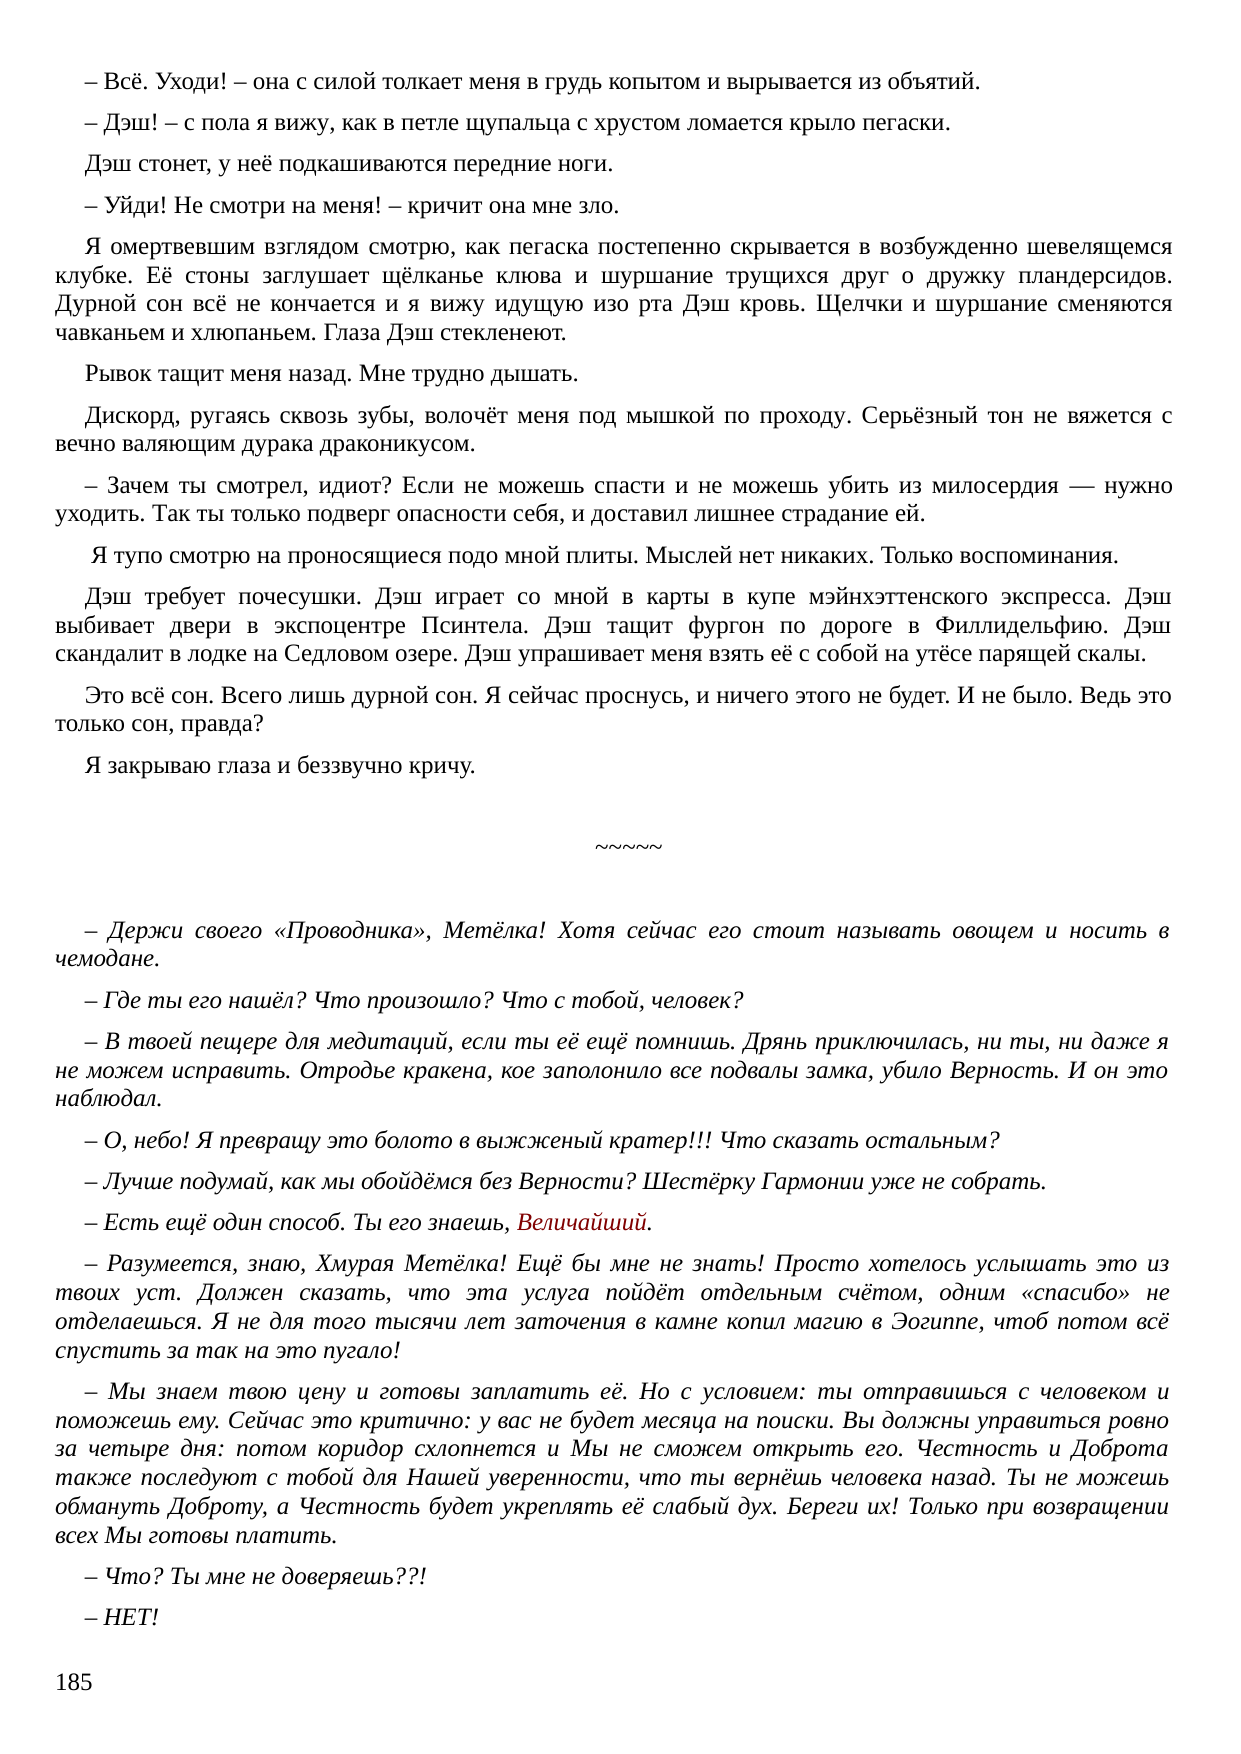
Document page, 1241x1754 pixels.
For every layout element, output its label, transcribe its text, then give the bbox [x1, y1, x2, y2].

text Я тупо смотрю на проносящиеся подо мной плиты. Мыслей нет никаких. Только воспоминания. [55, 540, 1173, 568]
text – Зачем ты смотрел, идиот? Если не можешь спасти и не можешь убить из милосердия — нужно уходить. Так ты только подверг опасности себя, и доставил лишнее страдание ей. [55, 470, 1173, 527]
text – В твоей пещере для медитаций, если ты её ещё помнишь. Дрянь приключилась, ни ты, ни даже я не можем исправить. Отродье кракена, кое заполонило все подвалы замка, убило Верность. И он это наблюдал. [55, 1026, 1173, 1112]
text – Разумеется, знаю, Хмурая Метёлка! Ещё бы мне не знать! Просто хотелось услышать это из твоих уст. Должен сказать, что эта услуга пойдёт отдельным счётом, одним «спасибо» не отделаешься. Я не для того тысячи лет заточения в камне копил магию в Эогиппе, чтоб потом всё спустить за так на это пугало! [55, 1248, 1173, 1363]
text ~~~~~ [55, 832, 1173, 861]
text Рывок тащит меня назад. Мне трудно дышать. [55, 358, 1173, 387]
text Это всё сон. Всего лишь дурной сон. Я сейчас проснусь, и ничего этого не будет. И не было. Ведь это только сон, правда? [55, 680, 1173, 737]
text Я закрываю глаза и беззвучно кричу. [55, 750, 1173, 778]
text – Есть ещё один способ. Ты его знаешь, Величайший. [55, 1207, 1173, 1236]
text – О, небо! Я превращу это болото в выжженый кратер!!! Что сказать остальным? [55, 1125, 1173, 1153]
text – Что? Ты мне не доверяешь??! [55, 1561, 1173, 1590]
text Дискорд, ругаясь сквозь зубы, волочёт меня под мышкой по проходу. Серьёзный тон не вяжется с вечно валяющим дурака драконикусом. [55, 400, 1173, 457]
text – Лучше подумай, как мы обойдёмся без Верности? Шестёрку Гармонии уже не собрать. [55, 1166, 1173, 1195]
text – Где ты его нашёл? Что произошло? Что с тобой, человек? [55, 985, 1173, 1013]
text Я омертвевшим взглядом смотрю, как пегаска постепенно скрывается в возбужденно шевелящемся клубке. Её стоны заглушает щёлканье клюва и шуршание трущихся друг о дружку пландерсидов. Дурной сон всё не кончается и я вижу идущую изо рта Дэш кровь. Щелчки и шуршание сменяются чавканьем и хлюпаньем. Глаза Дэш стекленеют. [55, 231, 1173, 346]
text – Уйди! Не смотри на меня! – кричит она мне зло. [55, 190, 1173, 218]
text – Всё. Уходи! – она с силой толкает меня в грудь копытом и вырывается из объятий. [55, 66, 1173, 95]
text – НЕТ! [55, 1602, 1173, 1631]
text Дэш стонет, у неё подкашиваются передние ноги. [55, 148, 1173, 177]
text – Дэш! – с пола я вижу, как в петле щупальца с хрустом ломается крыло пегаски. [55, 107, 1173, 136]
text – Мы знаем твою цену и готовы заплатить её. Но с условием: ты отправишься с человеком и поможешь ему. Сейчас это критично: у вас не будет месяца на поиски. Вы должны управиться ровно за четыре дня: потом коридор схлопнется и Мы не сможем открыть его. Честность и Доброта также последуют с тобой для Нашей уверенности, что ты вернёшь человека назад. Ты не можешь обмануть Доброту, а Честность будет укреплять её слабый дух. Береги их! Только при возвращении всех Мы готовы платить. [55, 1376, 1173, 1548]
text Дэш требует почесушки. Дэш играет со мной в карты в купе мэйнхэттенского экспресса. Дэш выбивает двери в экспоцентре Псинтела. Дэш тащит фургон по дороге в Филлидельфию. Дэш скандалит в лодке на Седловом озере. Дэш упрашивает меня взять её с собой на утёсе парящей скалы. [55, 581, 1173, 667]
text – Держи своего «Проводника», Метёлка! Хотя сейчас его стоит называть овощем и носить в чемодане. [55, 915, 1173, 972]
